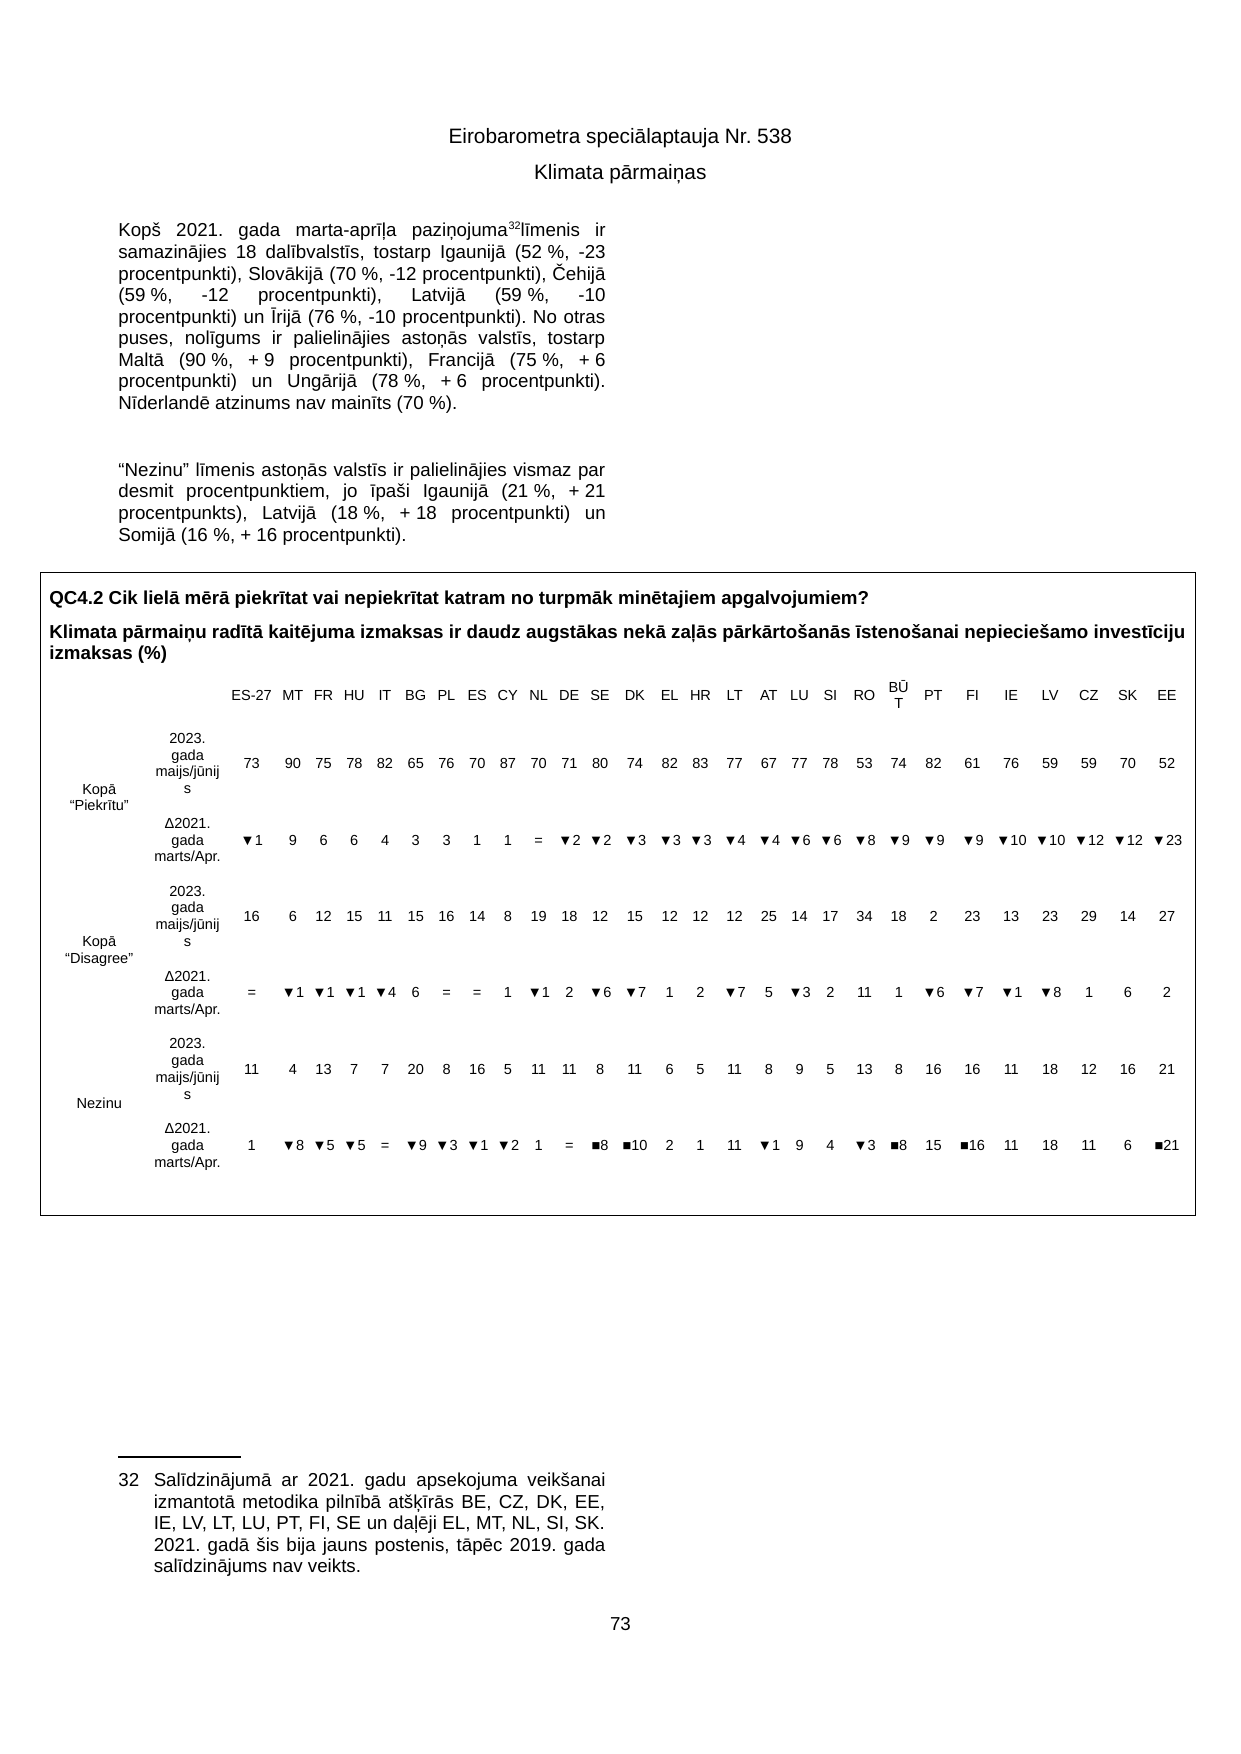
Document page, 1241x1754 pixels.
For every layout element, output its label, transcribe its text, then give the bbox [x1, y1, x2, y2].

table_header [49, 670, 149, 721]
table_cell = [462, 958, 492, 1026]
table_cell 23 [953, 874, 992, 958]
table_cell 70 [1108, 721, 1147, 806]
table_cell 11 [226, 1026, 277, 1111]
table_cell 8 [585, 1026, 615, 1111]
table_cell ▼9 [953, 806, 992, 873]
table_cell 12 [585, 874, 615, 958]
table_cell 2023. gada maijs/jūnijs [149, 874, 226, 958]
table_cell 18 [883, 874, 914, 958]
table_cell 9 [784, 1111, 815, 1179]
table_header CZ [1069, 670, 1108, 721]
table_cell 15 [339, 874, 369, 958]
table_cell ▼23 [1147, 806, 1187, 873]
table_cell 18 [1030, 1026, 1069, 1111]
table_cell ▼6 [784, 806, 815, 873]
table_cell 1 [685, 1111, 716, 1179]
table_cell 1 [523, 1111, 554, 1179]
table_header ES [462, 670, 492, 721]
table_cell Δ2021. gada marts/Apr. [149, 1111, 226, 1179]
table_cell 5 [492, 1026, 523, 1111]
table_cell ▼3 [845, 1111, 883, 1179]
table_cell 77 [716, 721, 753, 806]
table_cell 70 [462, 721, 492, 806]
table_cell ▼4 [716, 806, 753, 873]
table_header SE [585, 670, 615, 721]
table_cell 76 [992, 721, 1030, 806]
table_cell 6 [308, 806, 339, 873]
table_cell 90 [277, 721, 308, 806]
table_cell 15 [400, 874, 431, 958]
table_cell 82 [369, 721, 400, 806]
table_header PT [914, 670, 953, 721]
table_cell ▼3 [654, 806, 685, 873]
table_cell 4 [815, 1111, 845, 1179]
table_cell 18 [554, 874, 584, 958]
table_header ES-27 [226, 670, 277, 721]
table_cell 1 [492, 806, 523, 873]
table_cell 29 [1069, 874, 1108, 958]
table_cell 2 [654, 1111, 685, 1179]
table_cell 71 [554, 721, 584, 806]
table_cell 1 [462, 806, 492, 873]
table_cell ▼2 [492, 1111, 523, 1179]
table_cell 67 [753, 721, 784, 806]
table_cell 14 [1108, 874, 1147, 958]
table_cell ▼9 [883, 806, 914, 873]
table_cell ▼1 [523, 958, 554, 1026]
table_cell ▼10 [992, 806, 1030, 873]
table_cell ▼8 [1030, 958, 1069, 1026]
table_cell ▼7 [716, 958, 753, 1026]
table_cell 6 [654, 1026, 685, 1111]
table_cell 82 [914, 721, 953, 806]
table_cell 14 [784, 874, 815, 958]
table_cell ■8 [883, 1111, 914, 1179]
table_cell 13 [308, 1026, 339, 1111]
table_cell 5 [815, 1026, 845, 1111]
table_header [149, 670, 226, 721]
table_header BŪT [883, 670, 914, 721]
table_cell ▼2 [554, 806, 584, 873]
table_cell ▼7 [615, 958, 654, 1026]
table_cell ▼12 [1069, 806, 1108, 873]
table_cell 78 [815, 721, 845, 806]
table_cell 3 [400, 806, 431, 873]
table_header PL [431, 670, 462, 721]
table_cell 13 [845, 1026, 883, 1111]
table_header AT [753, 670, 784, 721]
table_cell 16 [953, 1026, 992, 1111]
table_cell 17 [815, 874, 845, 958]
text Klimata pārmaiņu radītā kaitējuma izmaksas ir daudz augstākas nekā zaļās pārkārtošanās īstenošanai nepieciešamo investīciju izmaksas (%) [49, 620, 1186, 663]
table_cell ▼1 [462, 1111, 492, 1179]
table_cell ▼8 [277, 1111, 308, 1179]
table_cell 12 [308, 874, 339, 958]
table_cell = [554, 1111, 584, 1179]
table_cell 18 [1030, 1111, 1069, 1179]
table_cell ▼10 [1030, 806, 1069, 873]
table_cell 11 [716, 1026, 753, 1111]
table_cell ▼12 [1108, 806, 1147, 873]
table_cell 11 [1069, 1111, 1108, 1179]
table_cell ▼5 [339, 1111, 369, 1179]
table_cell 9 [784, 1026, 815, 1111]
table_header NL [523, 670, 554, 721]
table_cell ■8 [585, 1111, 615, 1179]
table_cell 77 [784, 721, 815, 806]
table_cell 74 [883, 721, 914, 806]
table_cell 2023. gada maijs/jūnijs [149, 721, 226, 806]
table_cell 15 [615, 874, 654, 958]
table_cell 20 [400, 1026, 431, 1111]
table_cell 16 [1108, 1026, 1147, 1111]
table_cell ▼4 [753, 806, 784, 873]
table_cell 87 [492, 721, 523, 806]
table_cell 12 [716, 874, 753, 958]
table_cell 6 [277, 874, 308, 958]
table_cell 4 [369, 806, 400, 873]
table_cell ▼7 [953, 958, 992, 1026]
table_cell 1 [654, 958, 685, 1026]
table_cell 6 [1108, 958, 1147, 1026]
table_cell 76 [431, 721, 462, 806]
table_cell ▼3 [784, 958, 815, 1026]
table_header DK [615, 670, 654, 721]
table_cell ▼6 [585, 958, 615, 1026]
table_cell 25 [753, 874, 784, 958]
table_cell 59 [1030, 721, 1069, 806]
table_cell 8 [753, 1026, 784, 1111]
table_cell = [226, 958, 277, 1026]
table_cell 7 [369, 1026, 400, 1111]
table_cell 6 [400, 958, 431, 1026]
table_cell 2 [815, 958, 845, 1026]
table_cell 8 [431, 1026, 462, 1111]
table_cell 11 [615, 1026, 654, 1111]
table_cell 2 [554, 958, 584, 1026]
table_cell ▼3 [615, 806, 654, 873]
table_cell ■21 [1147, 1111, 1187, 1179]
table_cell ▼1 [308, 958, 339, 1026]
table_header SK [1108, 670, 1147, 721]
table_cell 1 [492, 958, 523, 1026]
table_header BG [400, 670, 431, 721]
table_cell 34 [845, 874, 883, 958]
table_cell 70 [523, 721, 554, 806]
table_cell 21 [1147, 1026, 1187, 1111]
table_cell 9 [277, 806, 308, 873]
table_header IE [992, 670, 1030, 721]
text QC4.2 Cik lielā mērā piekrītat vai nepiekrītat katram no turpmāk minētajiem apgalvojumiem? [49, 587, 1186, 608]
table_header HU [339, 670, 369, 721]
table_cell 16 [226, 874, 277, 958]
table_cell ▼5 [308, 1111, 339, 1179]
table_cell 4 [277, 1026, 308, 1111]
table_cell 11 [992, 1026, 1030, 1111]
text “Nezinu” līmenis astoņās valstīs ir palielinājies vismaz par desmit procentpunktiem, jo īpaši Igaunijā (21 %, + 21 procentpunkts), Latvijā (18 %, + 18 procentpunkti) un Somijā (16 %, + 16 procentpunkti). [118, 459, 605, 545]
table_header RO [845, 670, 883, 721]
table_cell 5 [753, 958, 784, 1026]
table_cell 6 [339, 806, 369, 873]
table_cell ■10 [615, 1111, 654, 1179]
table_cell 5 [685, 1026, 716, 1111]
text Kopš 2021. gada marta-aprīļa paziņojumalīmenis ir samazinājies 18 dalībvalstīs, tostarp Igaunijā (52 %, -23 procentpunkti), Slovākijā (70 %, -12 procentpunkti), Čehijā (59 %, -12 procentpunkti), Latvijā (59 %, -10 procentpunkti) un Īrijā (76 %, -10 procentpunkti). No otras puses, nolīgums ir palielinājies astoņās valstīs, tostarp Maltā (90 %, + 9 procentpunkti), Francijā (75 %, + 6 procentpunkti) un Ungārijā (78 %, + 6 procentpunkti). Nīderlandē atzinums nav mainīts (70 %). [118, 219, 605, 413]
table_cell 6 [1108, 1111, 1147, 1179]
table_cell 52 [1147, 721, 1187, 806]
table_header EE [1147, 670, 1187, 721]
table_cell 8 [883, 1026, 914, 1111]
table_header FI [953, 670, 992, 721]
table_cell 14 [462, 874, 492, 958]
table_header HR [685, 670, 716, 721]
table_cell Δ2021. gada marts/Apr. [149, 806, 226, 873]
table_cell Δ2021. gada marts/Apr. [149, 958, 226, 1026]
table_cell Nezinu [49, 1026, 149, 1179]
table_cell 75 [308, 721, 339, 806]
table_cell 27 [1147, 874, 1187, 958]
table_cell 2 [914, 874, 953, 958]
table_cell ▼4 [369, 958, 400, 1026]
table_cell 65 [400, 721, 431, 806]
table_cell 11 [369, 874, 400, 958]
table_header FR [308, 670, 339, 721]
table_cell 8 [492, 874, 523, 958]
table_cell Kopā “Piekrītu” [49, 721, 149, 873]
table_cell 19 [523, 874, 554, 958]
table_cell 73 [226, 721, 277, 806]
table_cell 83 [685, 721, 716, 806]
table_cell 11 [845, 958, 883, 1026]
table_cell ▼1 [277, 958, 308, 1026]
table_cell 1 [226, 1111, 277, 1179]
table_header EL [654, 670, 685, 721]
table_cell 61 [953, 721, 992, 806]
table_cell = [431, 958, 462, 1026]
table_cell 1 [1069, 958, 1108, 1026]
table_header LU [784, 670, 815, 721]
table_cell 16 [462, 1026, 492, 1111]
table_cell 11 [992, 1111, 1030, 1179]
table_cell 23 [1030, 874, 1069, 958]
table_cell = [369, 1111, 400, 1179]
table_header CY [492, 670, 523, 721]
table_cell 2023. gada maijs/jūnijs [149, 1026, 226, 1111]
table_cell ▼1 [339, 958, 369, 1026]
table_cell 12 [1069, 1026, 1108, 1111]
table_cell 2 [685, 958, 716, 1026]
table_header IT [369, 670, 400, 721]
table_cell ▼6 [914, 958, 953, 1026]
table_cell 53 [845, 721, 883, 806]
table_cell 78 [339, 721, 369, 806]
table_cell 11 [523, 1026, 554, 1111]
table_cell ▼3 [685, 806, 716, 873]
table_cell ▼1 [992, 958, 1030, 1026]
table_cell ▼9 [914, 806, 953, 873]
table_cell ▼8 [845, 806, 883, 873]
table_header LV [1030, 670, 1069, 721]
table_cell 59 [1069, 721, 1108, 806]
table_cell 11 [554, 1026, 584, 1111]
table_cell 11 [716, 1111, 753, 1179]
table_cell ▼6 [815, 806, 845, 873]
table_cell 80 [585, 721, 615, 806]
table_cell ▼3 [431, 1111, 462, 1179]
table_cell 13 [992, 874, 1030, 958]
table_cell 7 [339, 1026, 369, 1111]
text Salīdzinājumā ar 2021. gadu apsekojuma veikšanai izmantotā metodika pilnībā atšķīrās BE, CZ, DK, EE, IE, LV, LT, LU, PT, FI, SE un daļēji EL, MT, NL, SI, SK. 2021. gadā šis bija jauns postenis, tāpēc 2019. gada salīdzinājums nav veikts. [118, 1469, 605, 1577]
table_cell 82 [654, 721, 685, 806]
table_cell ▼1 [226, 806, 277, 873]
table_cell ▼1 [753, 1111, 784, 1179]
table_header SI [815, 670, 845, 721]
table_header DE [554, 670, 584, 721]
table_cell 74 [615, 721, 654, 806]
table_cell Kopā “Disagree” [49, 874, 149, 1026]
table_header MT [277, 670, 308, 721]
table_cell 16 [431, 874, 462, 958]
table_cell 12 [654, 874, 685, 958]
table_cell 12 [685, 874, 716, 958]
table_cell ▼2 [585, 806, 615, 873]
table_cell = [523, 806, 554, 873]
table_cell 3 [431, 806, 462, 873]
table_cell 1 [883, 958, 914, 1026]
table_cell ■16 [953, 1111, 992, 1179]
table_cell 15 [914, 1111, 953, 1179]
table_header LT [716, 670, 753, 721]
table_cell 2 [1147, 958, 1187, 1026]
table_cell ▼9 [400, 1111, 431, 1179]
table_cell 16 [914, 1026, 953, 1111]
